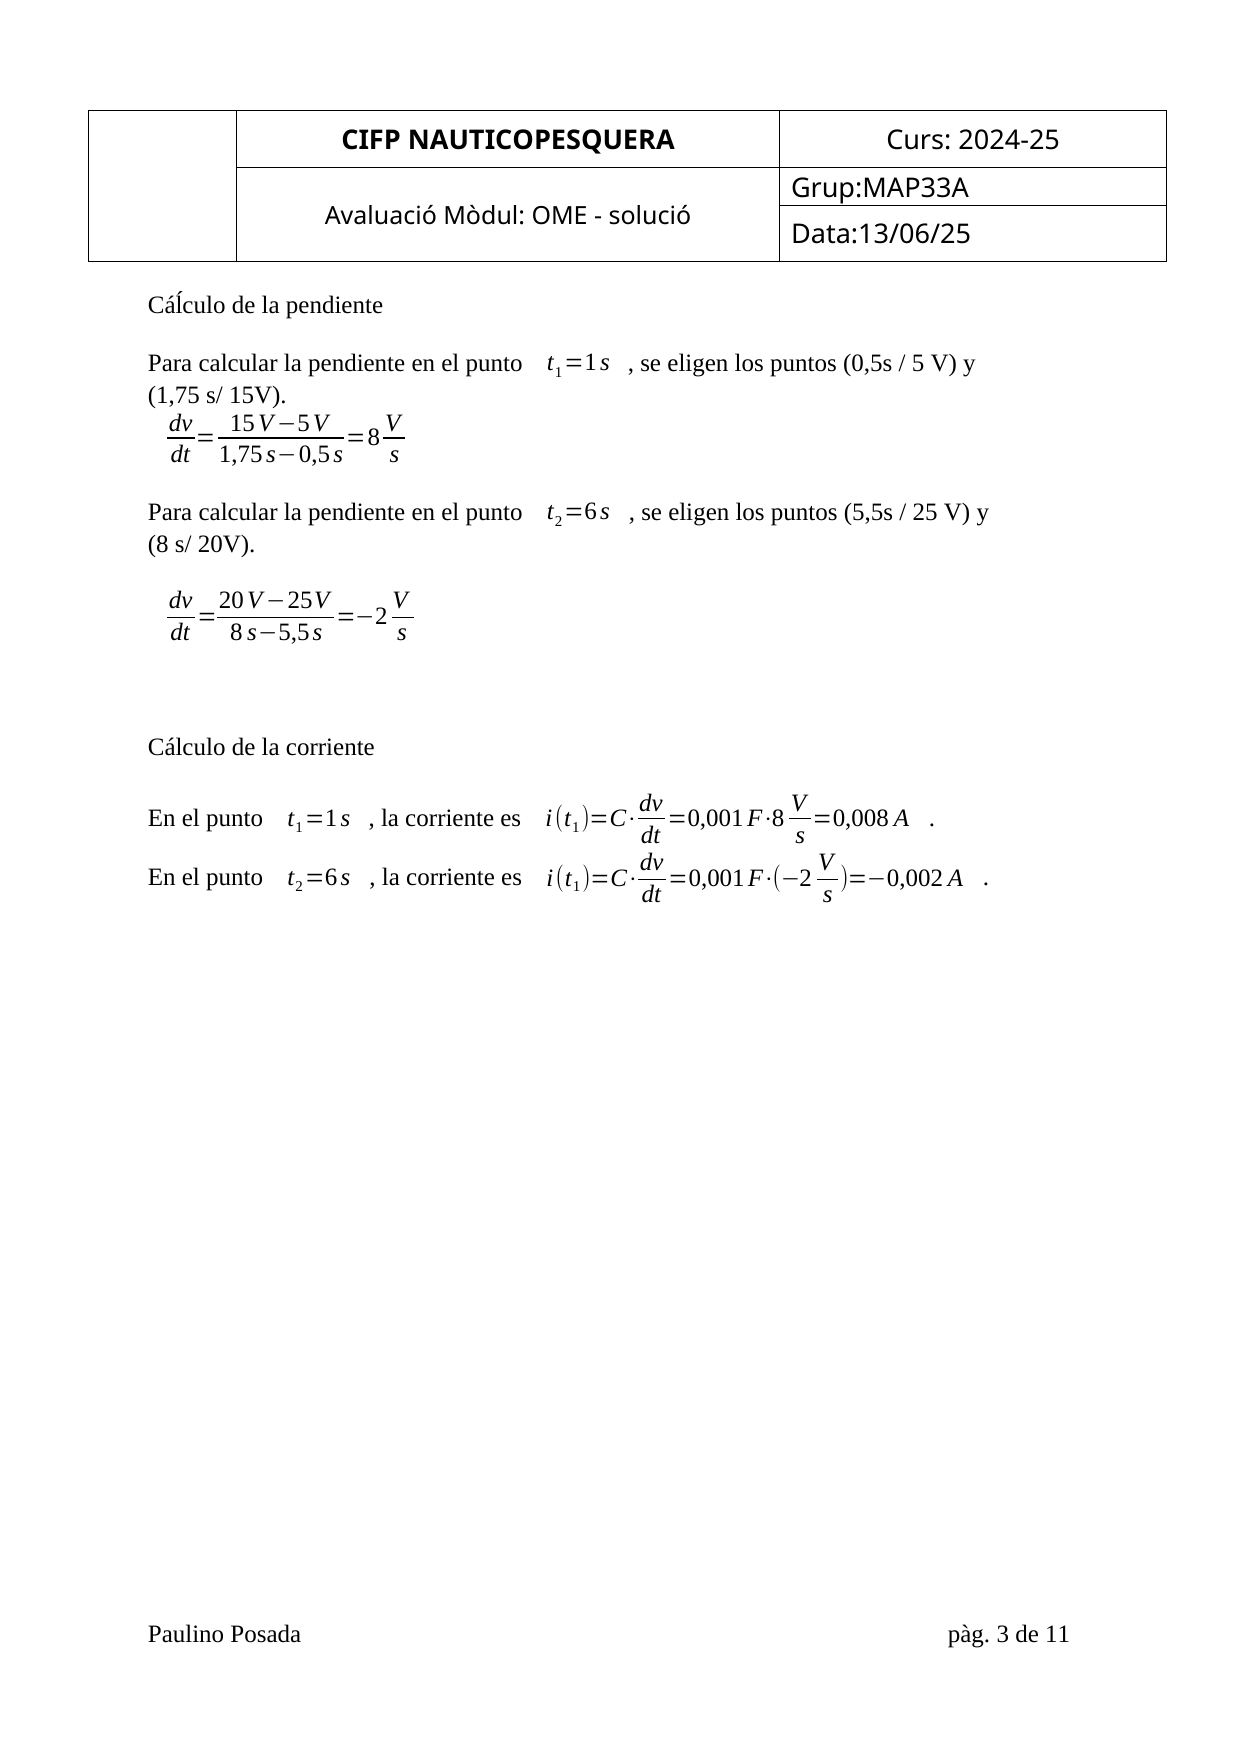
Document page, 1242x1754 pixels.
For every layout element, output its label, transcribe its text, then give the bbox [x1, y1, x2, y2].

text Para calcular la pendiente en el punto , se eligen los puntos (5,5s / 25 V) y (8 s/ 20V). [148, 497, 1094, 558]
text En el punto , la corriente es . [148, 790, 1094, 849]
text En el punto , la corriente es . [148, 849, 1094, 908]
text Para calcular la pendiente en el punto , se eligen los puntos (0,5s / 5 V) y (1,75 s/ 15V). [148, 348, 1094, 409]
text Cáĺculo de la pendiente [148, 290, 1094, 319]
text Cálculo de la corriente [148, 732, 1094, 761]
